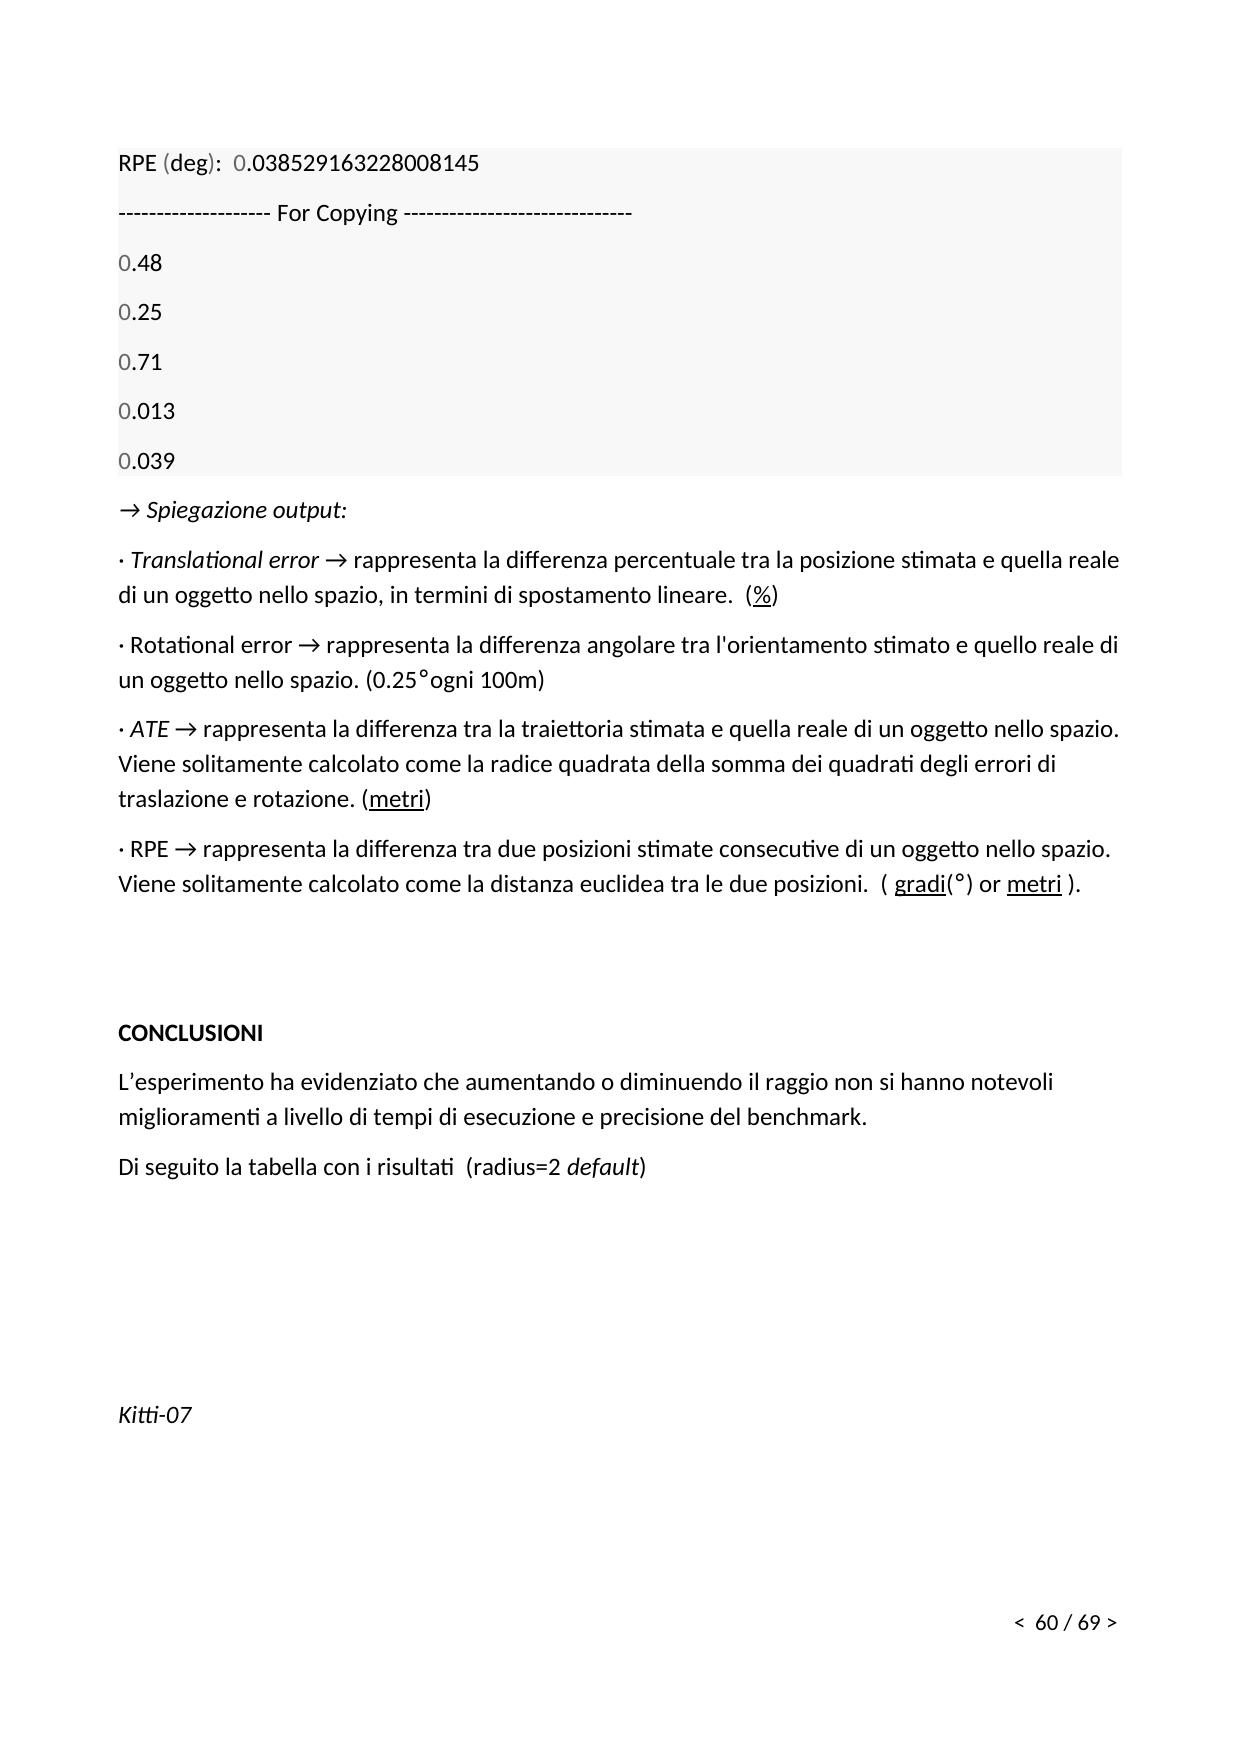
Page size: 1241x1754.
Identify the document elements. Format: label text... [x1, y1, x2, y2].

text 0.71 [118, 346, 1122, 376]
text Di seguito la tabella con i risultati (radius=2 default) [118, 1151, 1122, 1181]
text · Rotational error → rappresenta la differenza angolare tra l'orientamento stimato e quello reale di un oggetto nello spazio. (0.25°ogni 100m) [118, 629, 1122, 694]
text 0.25 [118, 296, 1122, 327]
text CONCLUSIONI [118, 1017, 1122, 1047]
text 0.039 [118, 445, 1122, 476]
text Kitti-07 [118, 1399, 1122, 1429]
text → Spiegazione output: [118, 495, 1122, 525]
text · RPE → rappresenta la differenza tra due posizioni stimate consecutive di un oggetto nello spazio. Viene solitamente calcolato come la distanza euclidea tra le due posizioni. ( gradi(°) or metri ). [118, 833, 1122, 898]
text 0.013 [118, 396, 1122, 426]
text L’esperimento ha evidenziato che aumentando o diminuendo il raggio non si hanno notevoli miglioramenti a livello di tempi di esecuzione e precisione del benchmark. [118, 1066, 1122, 1132]
text · ATE → rappresenta la differenza tra la traiettoria stimata e quella reale di un oggetto nello spazio. Viene solitamente calcolato come la radice quadrata della somma dei quadrati degli errori di traslazione e rotazione. (metri) [118, 713, 1122, 814]
text -------------------- For Copying ------------------------------ [118, 197, 1122, 228]
text · Translational error → rappresenta la differenza percentuale tra la posizione stimata e quella reale di un oggetto nello spazio, in termini di spostamento lineare. (%) [118, 544, 1122, 610]
text RPE (deg): 0.038529163228008145 [118, 148, 1122, 178]
text 0.48 [118, 247, 1122, 277]
